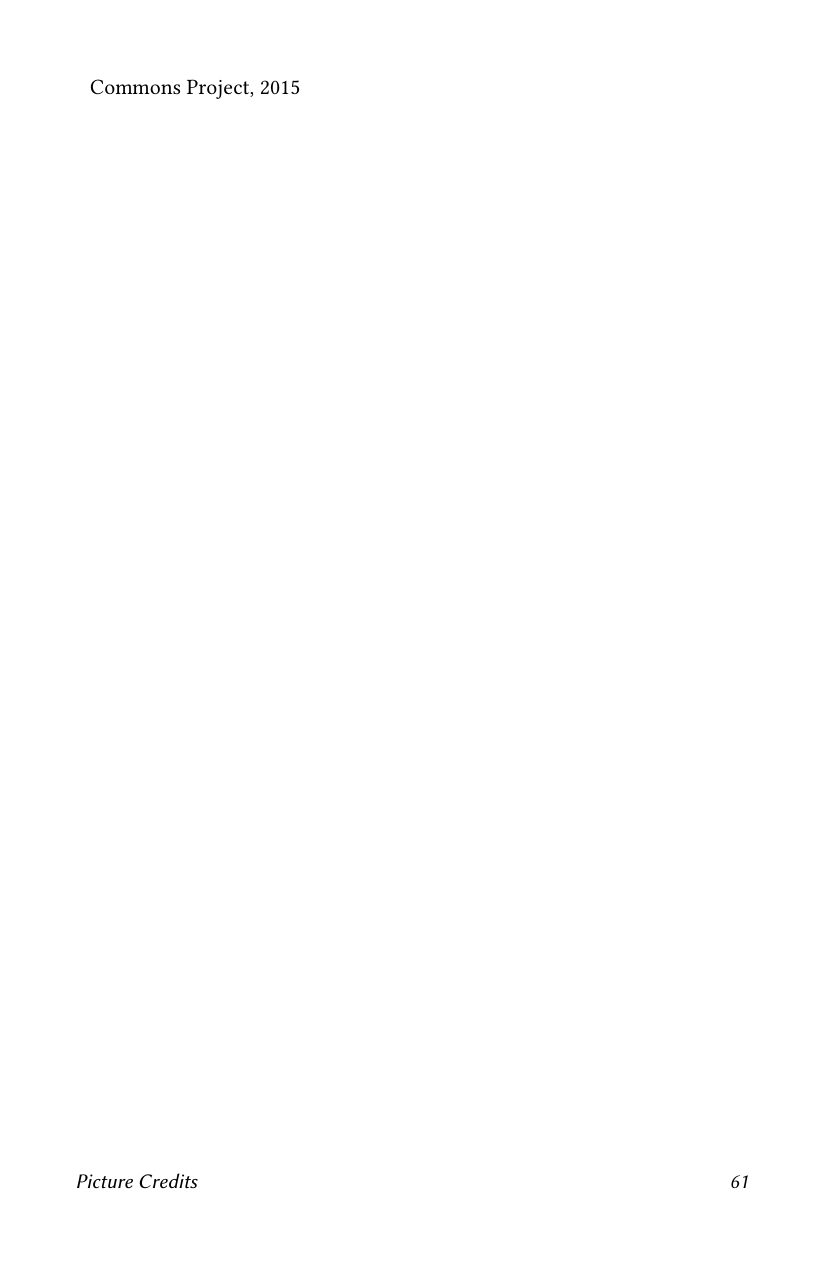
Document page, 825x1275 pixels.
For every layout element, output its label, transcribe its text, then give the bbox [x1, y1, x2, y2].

text Commons Project, 2015 [75, 75, 750, 100]
